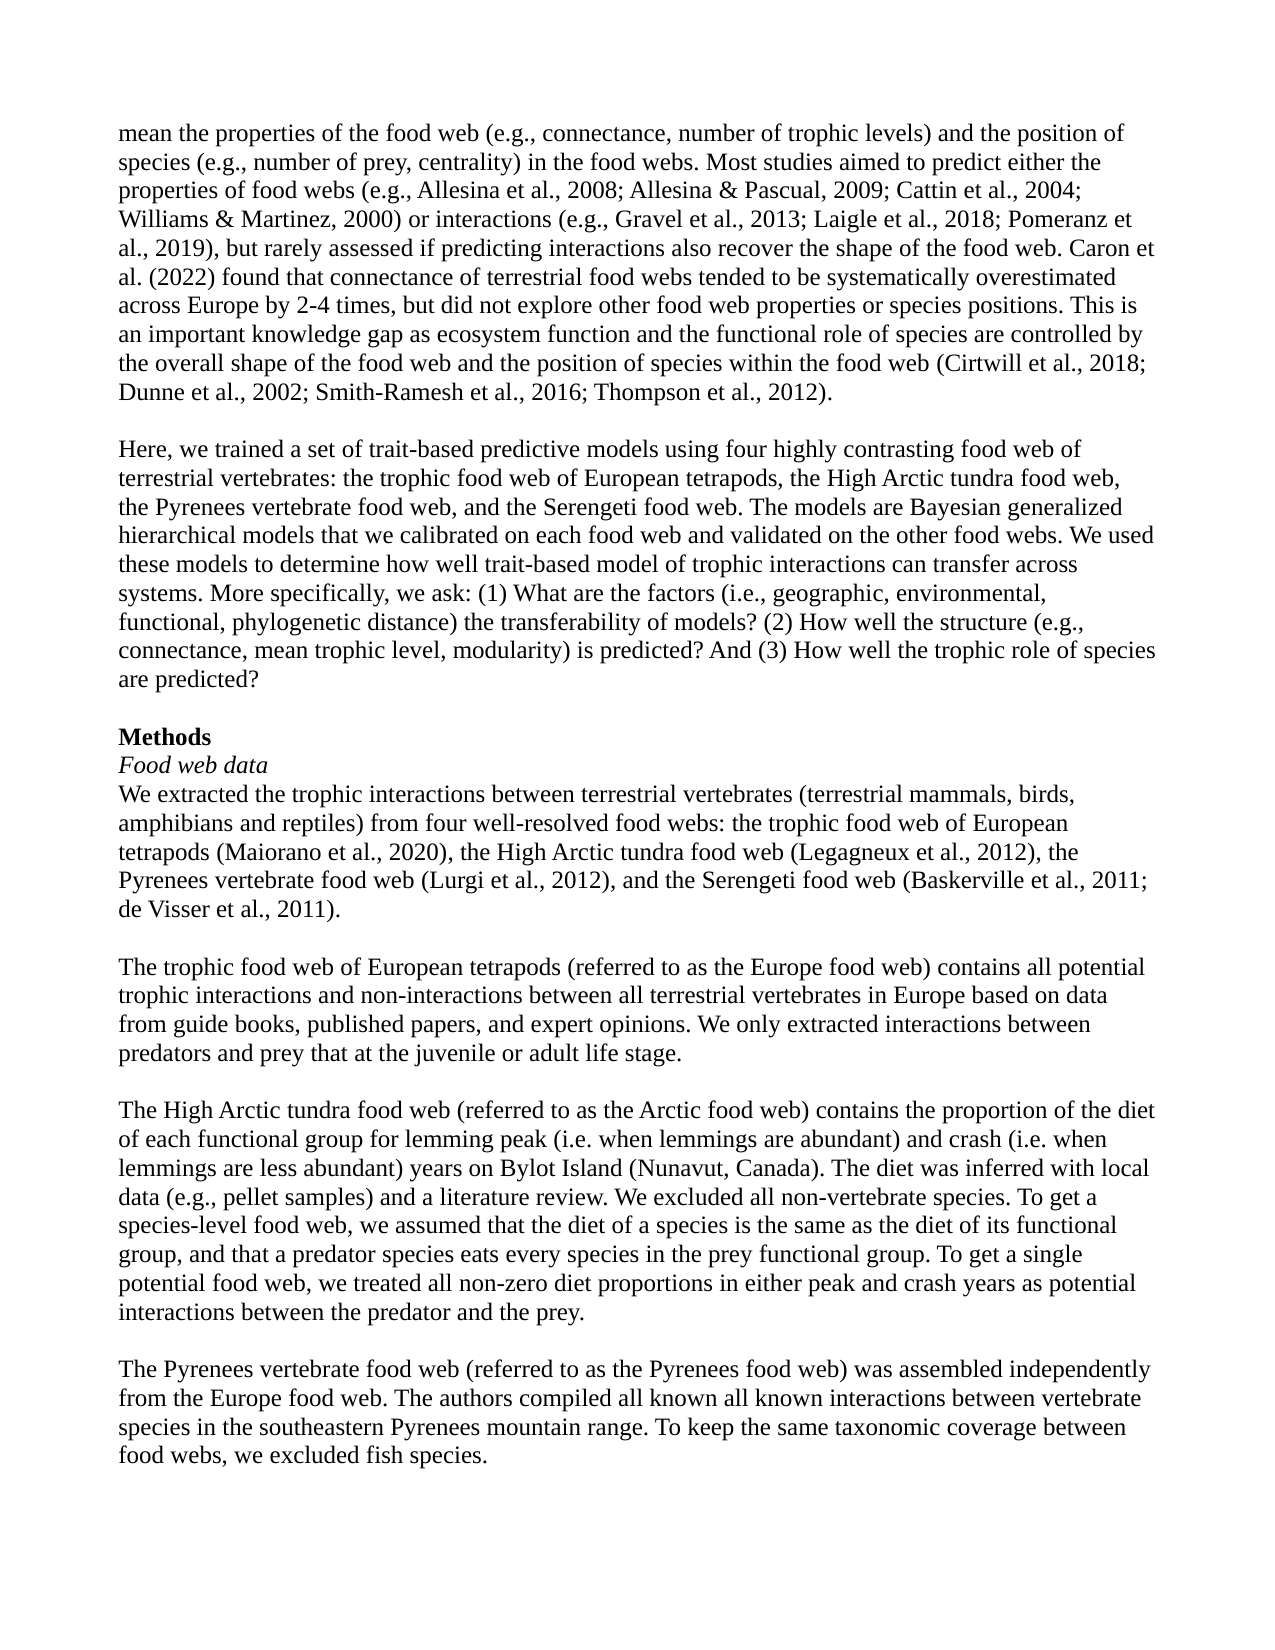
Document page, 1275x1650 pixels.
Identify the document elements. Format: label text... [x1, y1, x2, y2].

text The Pyrenees vertebrate food web (referred to as the Pyrenees food web) was assembled independently from the Europe food web. The authors compiled all known all known interactions between vertebrate species in the southeastern Pyrenees mountain range. To keep the same taxonomic coverage between food webs, we excluded fish species. [118, 1354, 1157, 1469]
text The High Arctic tundra food web (referred to as the Arctic food web) contains the proportion of the diet of each functional group for lemming peak (i.e. when lemmings are abundant) and crash (i.e. when lemmings are less abundant) years on Bylot Island (Nunavut, Canada). The diet was inferred with local data (e.g., pellet samples) and a literature review. We excluded all non-vertebrate species. To get a species-level food web, we assumed that the diet of a species is the same as the diet of its functional group, and that a predator species eats every species in the prey functional group. To get a single potential food web, we treated all non-zero diet proportions in either peak and crash years as potential interactions between the predator and the prey. [118, 1096, 1157, 1326]
text We extracted the trophic interactions between terrestrial vertebrates (terrestrial mammals, birds, amphibians and reptiles) from four well-resolved food webs: the trophic food web of European tetrapods (Maiorano et al., 2020), the High Arctic tundra food web (Legagneux et al., 2012), the Pyrenees vertebrate food web (Lurgi et al., 2012), and the Serengeti food web (Baskerville et al., 2011; de Visser et al., 2011). [118, 779, 1157, 923]
text Methods [118, 722, 1157, 751]
text The trophic food web of European tetrapods (referred to as the Europe food web) contains all potential trophic interactions and non-interactions between all terrestrial vertebrates in Europe based on data from guide books, published papers, and expert opinions. We only extracted interactions between predators and prey that at the juvenile or adult life stage. [118, 952, 1157, 1067]
text Here, we trained a set of trait-based predictive models using four highly contrasting food web of terrestrial vertebrates: the trophic food web of European tetrapods, the High Arctic tundra food web, the Pyrenees vertebrate food web, and the Serengeti food web. The models are Bayesian generalized hierarchical models that we calibrated on each food web and validated on the other food webs. We used these models to determine how well trait-based model of trophic interactions can transfer across systems. More specifically, we ask: (1) What are the factors (i.e., geographic, environmental, functional, phylogenetic distance) the transferability of models? (2) How well the structure (e.g., connectance, mean trophic level, modularity) is predicted? And (3) How well the trophic role of species are predicted? [118, 434, 1157, 693]
text Food web data [118, 751, 1157, 779]
text mean the properties of the food web (e.g., connectance, number of trophic levels) and the position of species (e.g., number of prey, centrality) in the food webs. Most studies aimed to predict either the properties of food webs (e.g., Allesina et al., 2008; Allesina & Pascual, 2009; Cattin et al., 2004; Williams & Martinez, 2000) or interactions (e.g., Gravel et al., 2013; Laigle et al., 2018; Pomeranz et al., 2019), but rarely assessed if predicting interactions also recover the shape of the food web. Caron et al. (2022) found that connectance of terrestrial food webs tended to be systematically overestimated across Europe by 2-4 times, but did not explore other food web properties or species positions. This is an important knowledge gap as ecosystem function and the functional role of species are controlled by the overall shape of the food web and the position of species within the food web (Cirtwill et al., 2018; Dunne et al., 2002; Smith-Ramesh et al., 2016; Thompson et al., 2012). [118, 118, 1157, 406]
